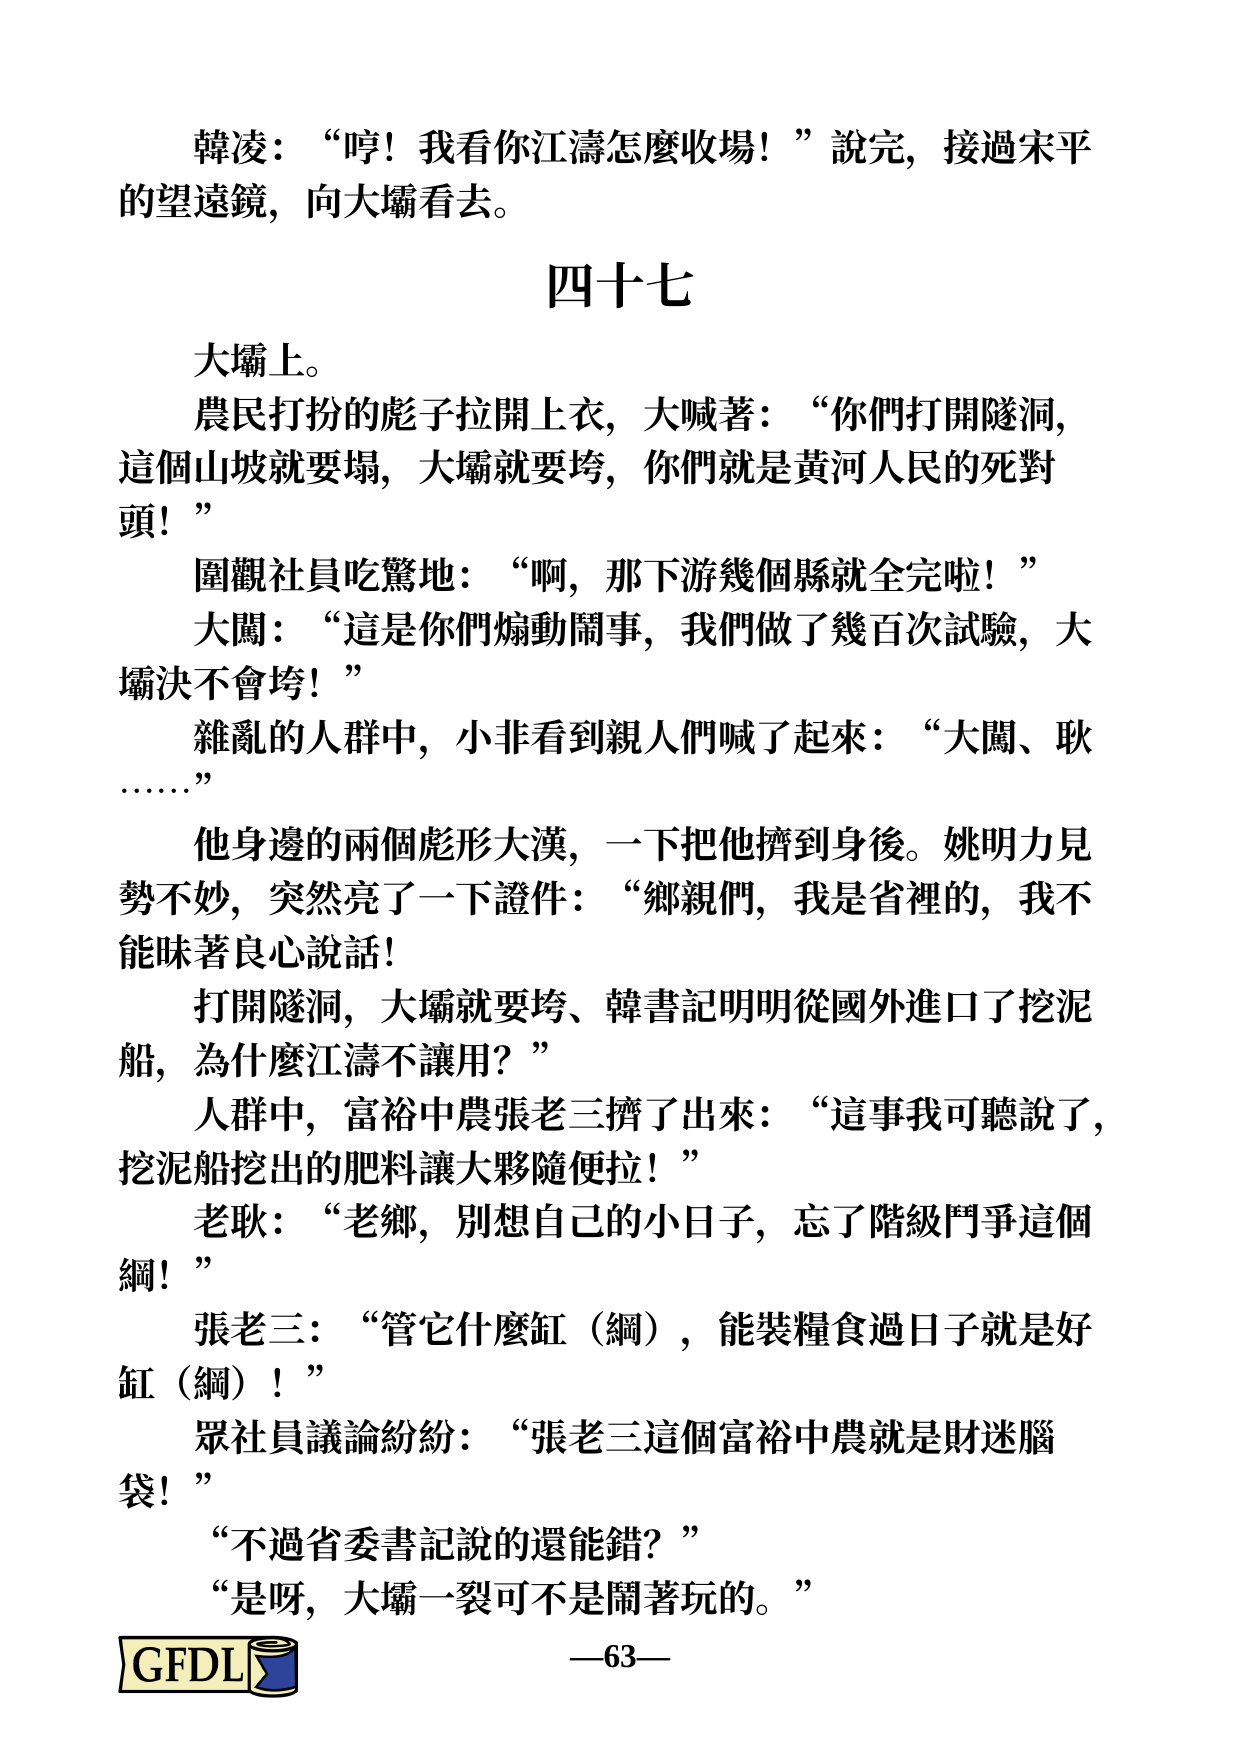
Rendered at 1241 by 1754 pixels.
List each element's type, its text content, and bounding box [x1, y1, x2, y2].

text 大闖：“這是你們煽動鬧事，我們做了幾百次試驗，大壩決不會垮！” [118, 600, 1122, 708]
text “不過省委書記說的還能錯？” [118, 1516, 1122, 1570]
text 眾社員議論紛紛：“張老三這個富裕中農就是財迷腦袋！” [118, 1408, 1122, 1516]
subtitle 四十七 [118, 247, 1122, 318]
text 老耿：“老鄉，別想自己的小日子，忘了階級鬥爭這個綱！” [118, 1193, 1122, 1300]
text 張老三：“管它什麼缸（綱），能裝糧食過日子就是好缸（綱）！” [118, 1300, 1122, 1408]
text 圍觀社員吃驚地：“啊，那下游幾個縣就全完啦！” [118, 546, 1122, 600]
text 他身邊的兩個彪形大漢，一下把他擠到身後。姚明力見勢不妙，突然亮了一下證件：“鄉親們，我是省裡的，我不能昧著良心說話！ [118, 816, 1122, 977]
text 雜亂的人群中，小非看到親人們喊了起來：“大闖、耿……” [118, 708, 1122, 816]
text 農民打扮的彪子拉開上衣，大喊著：“你們打開隧洞，這個山坡就要塌，大壩就要垮，你們就是黃河人民的死對頭！” [118, 385, 1122, 546]
text 大壩上。 [118, 331, 1122, 385]
text 韓凌：“哼！我看你江濤怎麼收場！”說完，接過宋平的望遠鏡，向大壩看去。 [118, 118, 1122, 226]
text 人群中，富裕中農張老三擠了出來：“這事我可聽說了，挖泥船挖出的肥料讓大夥隨便拉！” [118, 1085, 1122, 1193]
text 打開隧洞，大壩就要垮、韓書記明明從國外進口了挖泥船，為什麼江濤不讓用？” [118, 977, 1122, 1085]
picture [117, 1635, 299, 1698]
text “是呀，大壩一裂可不是鬧著玩的。” [118, 1570, 1122, 1623]
